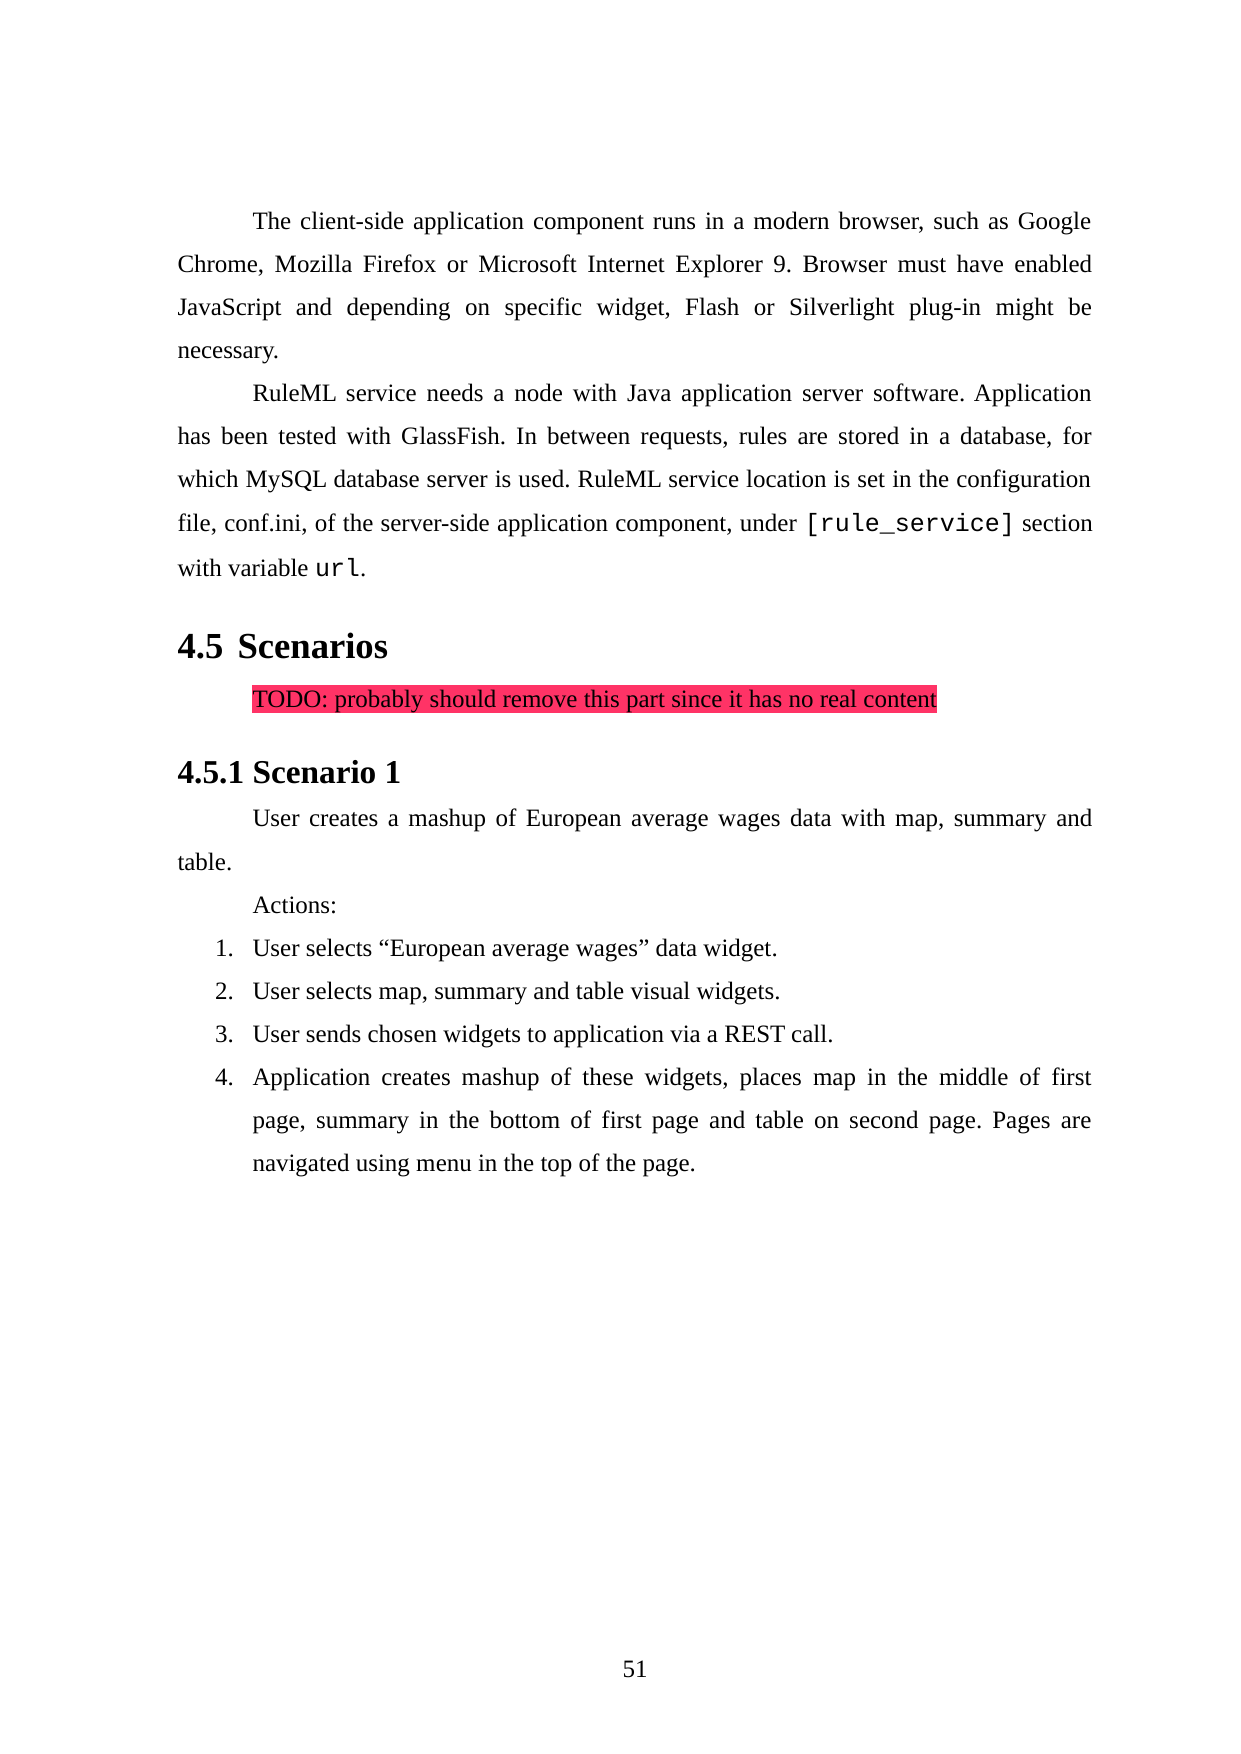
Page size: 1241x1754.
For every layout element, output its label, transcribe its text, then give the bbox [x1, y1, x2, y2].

text Actions: [177, 890, 1093, 918]
text TODO: probably should remove this part since it has no real content [177, 684, 1093, 713]
subtitle Scenario 1 [177, 753, 1093, 791]
text The client-side application component runs in a modern browser, such as Google Chrome, Mozilla Firefox or Microsoft Internet Explorer 9. Browser must have enabled JavaScript and depending on specific widget, Flash or Silverlight plug-in might be necessary. [177, 206, 1093, 364]
list User sends chosen widgets to application via a REST call. [215, 1019, 1093, 1048]
text RuleML service needs a node with Java application server software. Application has been tested with GlassFish. In between requests, rules are stored in a database, for which MySQL database server is used. RuleML service location is set in the configuration file, conf.ini, of the server-side application component, under [rule_service] section with variable url. [177, 378, 1093, 584]
subtitle Scenarios [177, 624, 1093, 666]
text User creates a mashup of European average wages data with map, summary and table. [177, 803, 1093, 875]
list User selects “European average wages” data widget. [215, 933, 1093, 962]
list User selects map, summary and table visual widgets. [215, 976, 1093, 1005]
list Application creates mashup of these widgets, places map in the middle of first page, summary in the bottom of first page and table on second page. Pages are navigated using menu in the top of the page. [215, 1062, 1093, 1177]
